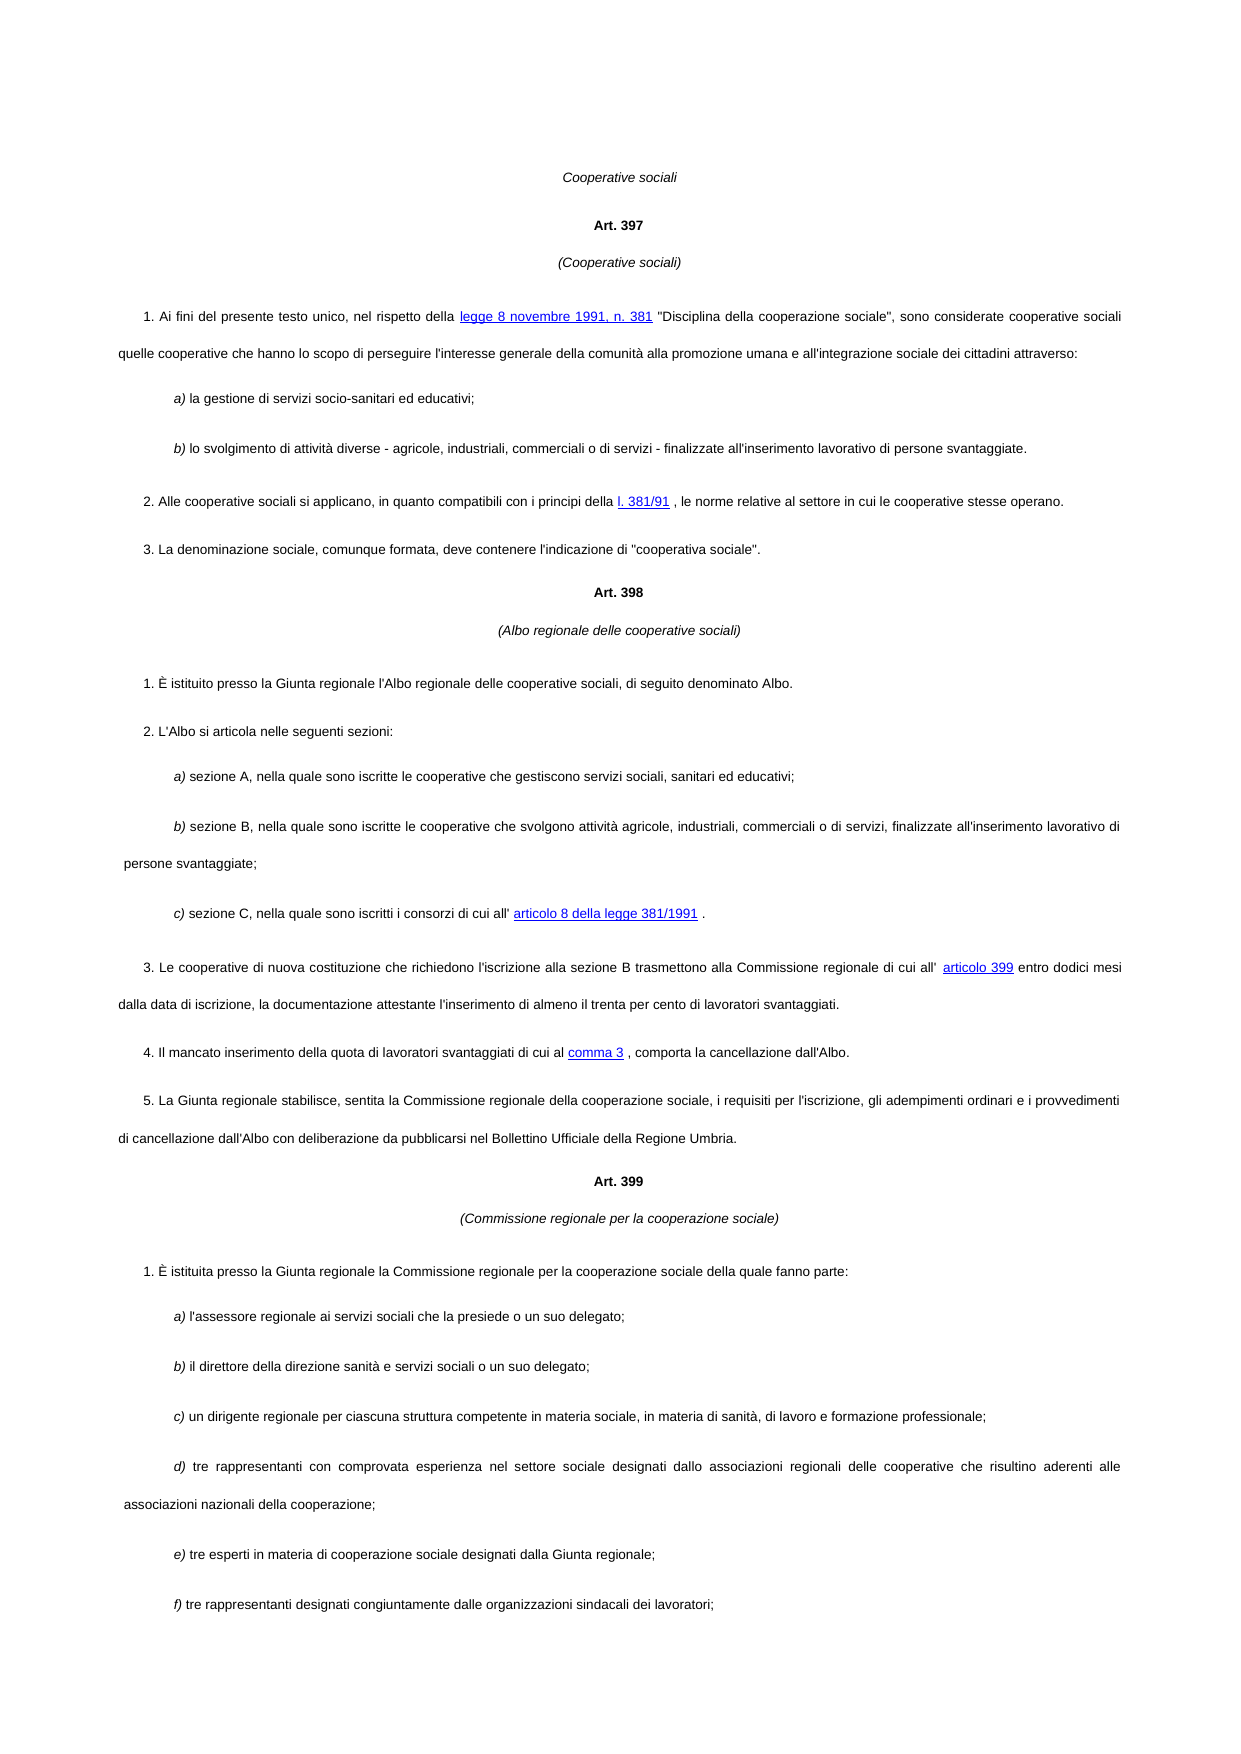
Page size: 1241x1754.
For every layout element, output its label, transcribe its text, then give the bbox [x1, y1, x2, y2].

table_header Cooperative sociali Art. 397 (Cooperative sociali) 1. Ai fini del presente testo unico, nel rispetto della legge 8 novembre 1991, n. 381 "Disciplina della cooperazione sociale", sono considerate cooperative sociali quelle cooperative che hanno lo scopo di perseguire l'interesse generale della comunità alla promozione umana e all'integrazione sociale dei cittadini attraverso: a) la gestione di servizi socio-sanitari ed educativi; b) lo svolgimento di attività diverse - agricole, industriali, commerciali o di servizi - finalizzate all'inserimento lavorativo di persone svantaggiate. 2. Alle cooperative sociali si applicano, in quanto compatibili con i principi della l. 381/91 , le norme relative al settore in cui le cooperative stesse operano. 3. La denominazione sociale, comunque formata, deve contenere l'indicazione di "cooperativa sociale". Art. 398 (Albo regionale delle cooperative sociali) 1. È istituito presso la Giunta regionale l'Albo regionale delle cooperative sociali, di seguito denominato Albo. 2. L'Albo si articola nelle seguenti sezioni: a) sezione A, nella quale sono iscritte le cooperative che gestiscono servizi sociali, sanitari ed educativi; b) sezione B, nella quale sono iscritte le cooperative che svolgono attività agricole, industriali, commerciali o di servizi, finalizzate all'inserimento lavorativo di persone svantaggiate; c) sezione C, nella quale sono iscritti i consorzi di cui all' articolo 8 della legge 381/1991 . 3. Le cooperative di nuova costituzione che richiedono l'iscrizione alla sezione B trasmettono alla Commissione regionale di cui all' articolo 399 entro dodici mesi dalla data di iscrizione, la documentazione attestante l'inserimento di almeno il trenta per cento di lavoratori svantaggiati. 4. Il mancato inserimento della quota di lavoratori svantaggiati di cui al comma 3 , comporta la cancellazione dall'Albo. 5. La Giunta regionale stabilisce, sentita la Commissione regionale della cooperazione sociale, i requisiti per l'iscrizione, gli adempimenti ordinari e i provvedimenti di cancellazione dall'Albo con deliberazione da pubblicarsi nel Bollettino Ufficiale della Regione Umbria. Art. 399 (Commissione regionale per la cooperazione sociale) 1. È istituita presso la Giunta regionale la Commissione regionale per la cooperazione sociale della quale fanno parte: a) l'assessore regionale ai servizi sociali che la presiede o un suo delegato; b) il direttore della direzione sanità e servizi sociali o un suo delegato; c) un dirigente regionale per ciascuna struttura competente in materia sociale, in materia di sanità, di lavoro e formazione professionale; d) tre rappresentanti con comprovata esperienza nel settore sociale designati dallo associazioni regionali delle cooperative che risultino aderenti alle associazioni nazionali della cooperazione; e) tre esperti in materia di cooperazione sociale designati dalla Giunta regionale; f) tre rappresentanti designati congiuntamente dalle organizzazioni sindacali dei lavoratori; [118, 148, 1122, 1622]
